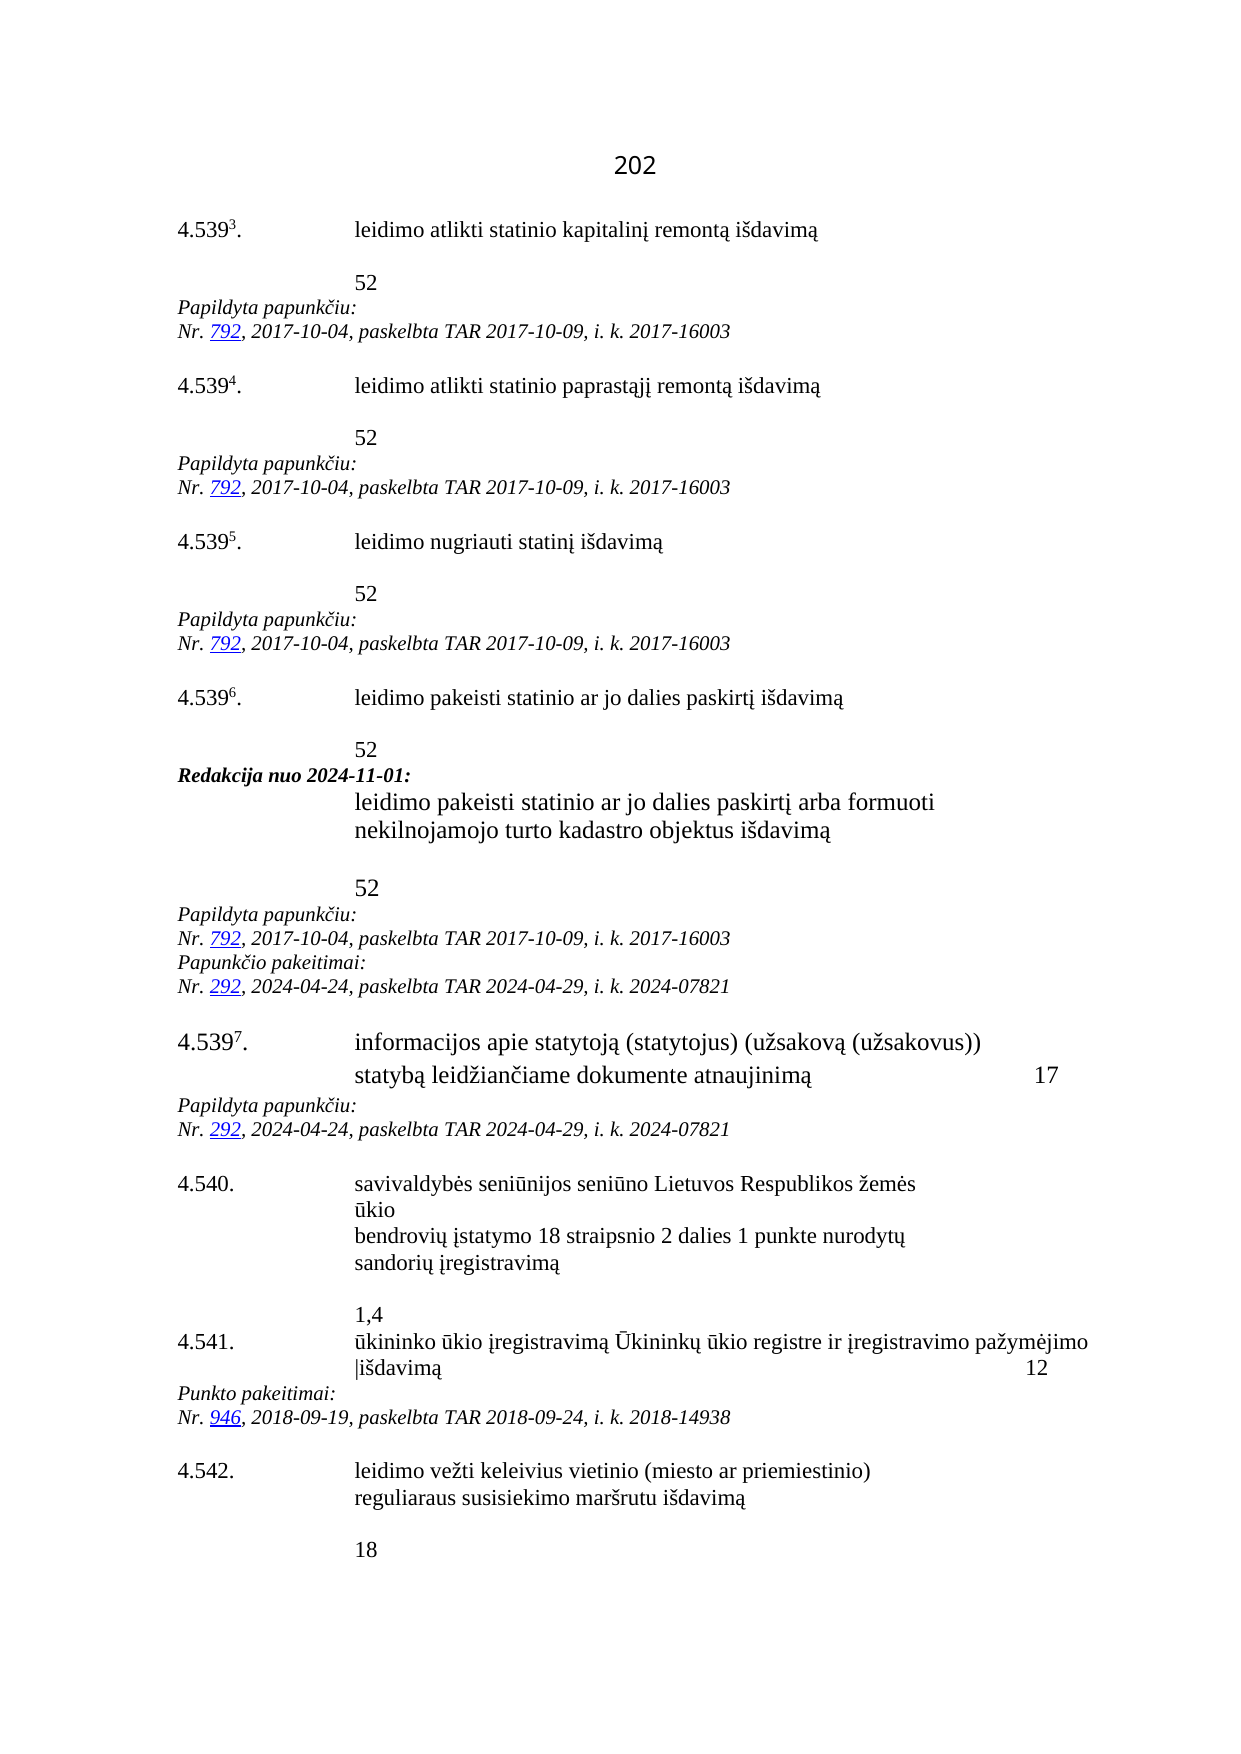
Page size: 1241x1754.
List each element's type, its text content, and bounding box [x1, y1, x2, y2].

text reguliaraus susisiekimo maršrutu išdavimą 18 [354, 1484, 945, 1563]
text 4.542. leidimo vežti keleivius vietinio (miesto ar priemiestinio) [177, 1457, 945, 1484]
text Papunkčio pakeitimai: [177, 950, 1092, 974]
text 4.5393. leidimo atlikti statinio kapitalinį remontą išdavimą 52 [177, 216, 945, 295]
text Nr. 292, 2024-04-24, paskelbta TAR 2024-04-29, i. k. 2024-07821 [177, 1117, 1092, 1141]
text Papildyta papunkčiu: [177, 451, 1092, 475]
text Papildyta papunkčiu: [177, 902, 1092, 926]
text 4.5397. informacijos apie statytoją (statytojus) (užsakovą (užsakovus)) [177, 1027, 1092, 1056]
text 4.5395. leidimo nugriauti statinį išdavimą 52 [177, 528, 945, 607]
text Nr. 792, 2017-10-04, paskelbta TAR 2017-10-09, i. k. 2017-16003 [177, 319, 1092, 343]
text Nr. 792, 2017-10-04, paskelbta TAR 2017-10-09, i. k. 2017-16003 [177, 926, 1092, 950]
text Nr. 292, 2024-04-24, paskelbta TAR 2024-04-29, i. k. 2024-07821 [177, 974, 1092, 998]
text Punkto pakeitimai: [177, 1381, 1092, 1404]
text Papildyta papunkčiu: [177, 295, 1092, 319]
text bendrovių įstatymo 18 straipsnio 2 dalies 1 punkte nurodytų [354, 1222, 945, 1249]
text Papildyta papunkčiu: [177, 607, 1092, 631]
text 4.540. savivaldybės seniūnijos seniūno Lietuvos Respublikos žemės ūkio [177, 1170, 945, 1222]
text 4.5396. leidimo pakeisti statinio ar jo dalies paskirtį išdavimą 52 [177, 684, 945, 763]
text Papildyta papunkčiu: [177, 1093, 1092, 1117]
text Nr. 792, 2017-10-04, paskelbta TAR 2017-10-09, i. k. 2017-16003 [177, 475, 1092, 499]
text 4.5394. leidimo atlikti statinio paprastąjį remontą išdavimą 52 [177, 372, 945, 451]
text sandorių įregistravimą 1,4 [354, 1249, 945, 1328]
text Nr. 792, 2017-10-04, paskelbta TAR 2017-10-09, i. k. 2017-16003 [177, 631, 1092, 655]
text statybą leidžiančiame dokumente atnaujinimą 17 [252, 1060, 1092, 1088]
text Redakcija nuo 2024-11-01: [177, 763, 945, 787]
text Nr. 946, 2018-09-19, paskelbta TAR 2018-09-24, i. k. 2018-14938 [177, 1404, 1092, 1429]
text leidimo pakeisti statinio ar jo dalies paskirtį arba formuoti nekilnojamojo turto kadastro objektus išdavimą 52 [177, 787, 945, 902]
text 4.541. ūkininko ūkio įregistravimą Ūkininkų ūkio registre ir įregistravimo pažymėjimo |išdavimą 12 [177, 1328, 1092, 1381]
